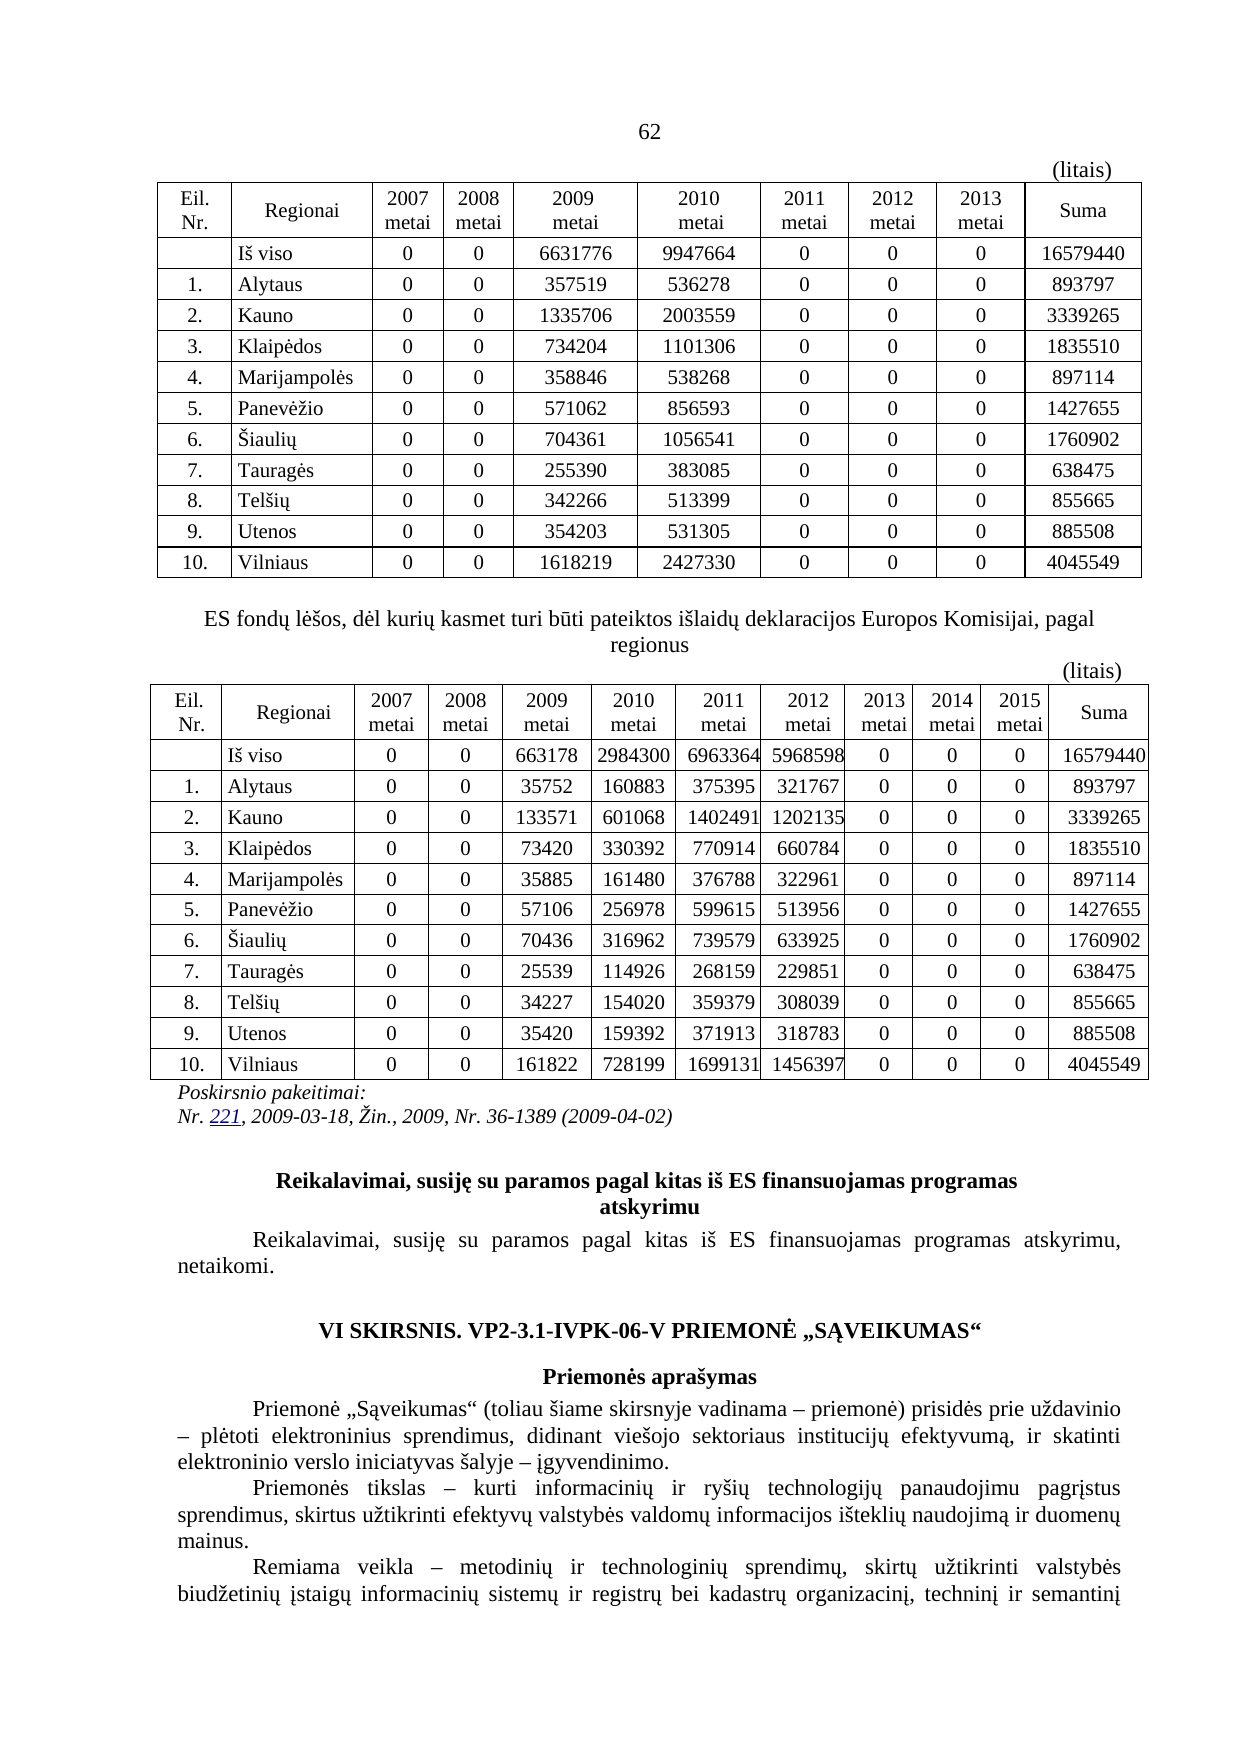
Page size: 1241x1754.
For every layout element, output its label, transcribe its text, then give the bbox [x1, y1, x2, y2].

table_cell 25539 [503, 956, 591, 986]
table_cell 5968598 [761, 740, 844, 770]
table_cell 256978 [592, 895, 675, 924]
table_cell 70436 [503, 925, 591, 955]
table_cell 0 [913, 956, 980, 986]
table_cell 1335706 [514, 300, 637, 330]
table_cell 4045549 [1049, 1049, 1148, 1079]
table_cell 0 [937, 269, 1024, 299]
table_cell 0 [845, 802, 912, 832]
table_cell 1427655 [1049, 895, 1148, 924]
table_cell Iš viso [222, 740, 354, 770]
table_cell 531305 [638, 516, 760, 546]
table_cell 0 [937, 362, 1024, 392]
table_cell 0 [761, 486, 848, 515]
table_header 2011 metai [676, 685, 760, 739]
table_cell 3. [151, 833, 221, 862]
table_cell 0 [913, 895, 980, 924]
table_cell 316962 [592, 925, 675, 955]
table_cell 0 [913, 925, 980, 955]
table_cell 770914 [676, 833, 760, 862]
table_cell 0 [845, 740, 912, 770]
text Reikalavimai, susiję su paramos pagal kitas iš ES finansuojamas programas atskyrimu [177, 1141, 1122, 1220]
table_cell 1618219 [514, 548, 637, 577]
table_cell 0 [845, 1018, 912, 1048]
table_cell 0 [444, 455, 513, 484]
table_cell Marijampolės [232, 362, 372, 392]
table_cell 0 [937, 455, 1024, 484]
table_cell 0 [913, 802, 980, 832]
table_cell 0 [355, 802, 428, 832]
table_cell 0 [355, 864, 428, 893]
table_cell 268159 [676, 956, 760, 986]
table_cell 0 [981, 802, 1048, 832]
table_cell 1760902 [1049, 925, 1148, 955]
table_cell 2. [151, 802, 221, 832]
table_cell 0 [937, 393, 1024, 423]
table_cell 538268 [638, 362, 760, 392]
table_cell 35752 [503, 771, 591, 801]
table_cell 161822 [503, 1049, 591, 1079]
table_cell 2003559 [638, 300, 760, 330]
table_cell 0 [849, 424, 936, 453]
table_cell 893797 [1026, 269, 1141, 299]
table_cell 0 [355, 1018, 428, 1048]
text Poskirsnio pakeitimai: [177, 1080, 1122, 1104]
table_header 2009 metai [503, 685, 591, 739]
table_cell 0 [981, 925, 1048, 955]
table_cell 0 [849, 486, 936, 515]
table_cell 8. [158, 486, 231, 515]
table_cell 0 [429, 1049, 502, 1079]
table_cell 4045549 [1026, 548, 1141, 577]
table_cell Panevėžio [232, 393, 372, 423]
table_cell 0 [355, 833, 428, 862]
table_cell 0 [937, 238, 1024, 268]
table_cell 0 [937, 331, 1024, 361]
table_cell Klaipėdos [222, 833, 354, 862]
table_cell 73420 [503, 833, 591, 862]
table_cell 371913 [676, 1018, 760, 1048]
table_cell 0 [373, 548, 443, 577]
table_cell 0 [845, 771, 912, 801]
table_cell Marijampolės [222, 864, 354, 893]
table_cell 6. [151, 925, 221, 955]
table_cell 0 [913, 987, 980, 1017]
table_header Suma [1049, 685, 1148, 739]
table_cell Iš viso [232, 238, 372, 268]
table_cell 0 [373, 269, 443, 299]
table_header 2011 metai [761, 183, 848, 237]
table_cell 0 [444, 424, 513, 453]
table_cell 0 [373, 486, 443, 515]
table_cell Alytaus [232, 269, 372, 299]
table_cell 321767 [761, 771, 844, 801]
table_cell 571062 [514, 393, 637, 423]
table_cell 9. [151, 1018, 221, 1048]
table_cell 601068 [592, 802, 675, 832]
table_cell [151, 740, 221, 770]
table_cell 3339265 [1049, 802, 1148, 832]
table_cell 0 [355, 740, 428, 770]
table_cell 0 [981, 771, 1048, 801]
table_cell 0 [981, 987, 1048, 1017]
table_cell [158, 238, 231, 268]
table_cell 0 [429, 925, 502, 955]
table_cell 161480 [592, 864, 675, 893]
table_cell 0 [845, 987, 912, 1017]
table_cell 728199 [592, 1049, 675, 1079]
table_cell 0 [761, 548, 848, 577]
table_cell 897114 [1026, 362, 1141, 392]
table_cell 376788 [676, 864, 760, 893]
table_cell 6631776 [514, 238, 637, 268]
table_cell 0 [355, 1049, 428, 1079]
table_cell 0 [849, 331, 936, 361]
table_cell 855665 [1049, 987, 1148, 1017]
table_cell Tauragės [222, 956, 354, 986]
table_cell 1456397 [761, 1049, 844, 1079]
table_cell 893797 [1049, 771, 1148, 801]
table_cell 0 [429, 1018, 502, 1048]
table_cell 16579440 [1026, 238, 1141, 268]
table_cell 255390 [514, 455, 637, 484]
table_header 2012 metai [849, 183, 936, 237]
table_cell 0 [913, 833, 980, 862]
table_cell 1. [151, 771, 221, 801]
table_cell 35885 [503, 864, 591, 893]
table_cell 1699131 [676, 1049, 760, 1079]
table_header Eil. Nr. [151, 685, 221, 739]
table_cell 7. [151, 956, 221, 986]
table_cell 133571 [503, 802, 591, 832]
table_header 2010 metai [638, 183, 760, 237]
table_cell 0 [444, 269, 513, 299]
table_cell 0 [444, 300, 513, 330]
table_cell 0 [981, 895, 1048, 924]
table_cell 1427655 [1026, 393, 1141, 423]
table_cell 885508 [1026, 516, 1141, 546]
table_cell 0 [849, 362, 936, 392]
table_cell 856593 [638, 393, 760, 423]
table_cell 0 [761, 238, 848, 268]
table_cell 2427330 [638, 548, 760, 577]
table_cell 159392 [592, 1018, 675, 1048]
table_cell 1. [158, 269, 231, 299]
table_cell 0 [981, 956, 1048, 986]
table_cell 5. [151, 895, 221, 924]
table_cell 0 [761, 362, 848, 392]
table_cell 375395 [676, 771, 760, 801]
table_cell Utenos [222, 1018, 354, 1048]
table_header 2010 metai [592, 685, 675, 739]
table_cell 0 [913, 740, 980, 770]
table_cell 0 [761, 393, 848, 423]
table_cell Alytaus [222, 771, 354, 801]
table_cell 0 [937, 548, 1024, 577]
table_cell 342266 [514, 486, 637, 515]
table_cell 0 [845, 864, 912, 893]
table_cell 663178 [503, 740, 591, 770]
table_cell 0 [849, 393, 936, 423]
table_cell 704361 [514, 424, 637, 453]
table_cell 160883 [592, 771, 675, 801]
table_cell 0 [981, 740, 1048, 770]
table_cell 229851 [761, 956, 844, 986]
table_cell Panevėžio [222, 895, 354, 924]
table_cell 9. [158, 516, 231, 546]
table_cell 8. [151, 987, 221, 1017]
table_header 2009 metai [514, 183, 637, 237]
table_cell 0 [444, 486, 513, 515]
table_cell 57106 [503, 895, 591, 924]
table_cell Telšių [222, 987, 354, 1017]
table_cell 0 [429, 987, 502, 1017]
table_cell 1835510 [1049, 833, 1148, 862]
table_cell 0 [444, 516, 513, 546]
table_cell 0 [429, 895, 502, 924]
table_cell 0 [373, 300, 443, 330]
table_cell 4. [158, 362, 231, 392]
table_cell 897114 [1049, 864, 1148, 893]
table_cell Klaipėdos [232, 331, 372, 361]
table_cell 3. [158, 331, 231, 361]
table_cell 34227 [503, 987, 591, 1017]
text Priemonės aprašymas [177, 1363, 1122, 1389]
table_header Suma [1026, 183, 1141, 237]
table_cell 0 [981, 833, 1048, 862]
table_cell 357519 [514, 269, 637, 299]
table_cell 513956 [761, 895, 844, 924]
table_cell 16579440 [1049, 740, 1148, 770]
table_cell 513399 [638, 486, 760, 515]
table_cell 0 [444, 393, 513, 423]
table_cell 660784 [761, 833, 844, 862]
table_cell 1760902 [1026, 424, 1141, 453]
table_cell 0 [849, 238, 936, 268]
table_header 2008 metai [444, 183, 513, 237]
table_cell 0 [355, 987, 428, 1017]
table_header 2015 metai [981, 685, 1048, 739]
table_cell 0 [913, 1018, 980, 1048]
table_cell 0 [373, 362, 443, 392]
table_cell 0 [845, 895, 912, 924]
table_cell 10. [158, 548, 231, 577]
table_cell 0 [761, 424, 848, 453]
table_cell 0 [429, 833, 502, 862]
table_cell 0 [937, 300, 1024, 330]
table_cell 308039 [761, 987, 844, 1017]
table_cell 6. [158, 424, 231, 453]
table_cell 0 [429, 771, 502, 801]
table_cell 1101306 [638, 331, 760, 361]
text Priemonės tikslas – kurti informacinių ir ryšių technologijų panaudojimu pagrįstus sprendimus, skirtus užtikrinti efektyvų valstybės valdomų informacijos išteklių naudojimą ir duomenų mainus. [177, 1474, 1122, 1553]
table_cell 35420 [503, 1018, 591, 1048]
table_cell 855665 [1026, 486, 1141, 515]
table_cell 0 [981, 864, 1048, 893]
text Reikalavimai, susiję su paramos pagal kitas iš ES finansuojamas programas atskyrimu, netaikomi. [177, 1226, 1122, 1279]
table_cell 536278 [638, 269, 760, 299]
table_cell 885508 [1049, 1018, 1148, 1048]
table_header 2007 metai [355, 685, 428, 739]
table_cell 0 [845, 1049, 912, 1079]
table_cell 322961 [761, 864, 844, 893]
table_header 2007 metai [373, 183, 443, 237]
table_cell 0 [444, 238, 513, 268]
table_cell 638475 [1026, 455, 1141, 484]
table_cell 5. [158, 393, 231, 423]
table_cell Vilniaus [222, 1049, 354, 1079]
table_header 2013 metai [845, 685, 912, 739]
table_header Regionai [222, 685, 354, 739]
table_cell 0 [429, 740, 502, 770]
table_cell 0 [429, 864, 502, 893]
table_cell 1202135 [761, 802, 844, 832]
table_cell 0 [373, 393, 443, 423]
table_cell 633925 [761, 925, 844, 955]
table_cell 354203 [514, 516, 637, 546]
table_cell 0 [849, 269, 936, 299]
table_cell Utenos [232, 516, 372, 546]
text (litais) [312, 657, 1122, 684]
table_cell 0 [937, 424, 1024, 453]
table_header 2013 metai [937, 183, 1024, 237]
table_header 2008 metai [429, 685, 502, 739]
table_cell Kauno [232, 300, 372, 330]
table_cell Kauno [222, 802, 354, 832]
table_cell 1402491 [676, 802, 760, 832]
text Nr. 221, 2009-03-18, Žin., 2009, Nr. 36-1389 (2009-04-02) [177, 1104, 1122, 1128]
table_cell Telšių [232, 486, 372, 515]
table_cell Šiaulių [232, 424, 372, 453]
table_cell 1835510 [1026, 331, 1141, 361]
table_header 2014 metai [913, 685, 980, 739]
table_header 2012 metai [761, 685, 844, 739]
text ES fondų lėšos, dėl kurių kasmet turi būti pateiktos išlaidų deklaracijos Europos Komisijai, pagal regionus [177, 605, 1122, 657]
table_cell 0 [845, 925, 912, 955]
table_cell 0 [761, 331, 848, 361]
text Priemonė „Sąveikumas“ (toliau šiame skirsnyje vadinama – priemonė) prisidės prie uždavinio – plėtoti elektroninius sprendimus, didinant viešojo sektoriaus institucijų efektyvumą, ir skatinti elektroninio verslo iniciatyvas šalyje – įgyvendinimo. [177, 1395, 1122, 1474]
table_cell 0 [913, 864, 980, 893]
table_cell 0 [373, 331, 443, 361]
table_cell 0 [373, 424, 443, 453]
table_cell 4. [151, 864, 221, 893]
table_cell 0 [913, 771, 980, 801]
table_cell 2. [158, 300, 231, 330]
table_cell 0 [373, 455, 443, 484]
table_cell 7. [158, 455, 231, 484]
table_cell 0 [355, 925, 428, 955]
table_cell 10. [151, 1049, 221, 1079]
table_cell 330392 [592, 833, 675, 862]
table_cell 0 [355, 956, 428, 986]
table_cell 318783 [761, 1018, 844, 1048]
table_cell 358846 [514, 362, 637, 392]
table_cell 0 [849, 455, 936, 484]
table_cell 0 [355, 771, 428, 801]
table_cell 0 [444, 362, 513, 392]
table_cell 0 [845, 956, 912, 986]
table_cell 0 [937, 516, 1024, 546]
table_cell 0 [849, 300, 936, 330]
table_cell 599615 [676, 895, 760, 924]
text (litais) [987, 156, 1112, 182]
table_header Regionai [232, 183, 372, 237]
table_cell 0 [444, 548, 513, 577]
table_cell 0 [373, 238, 443, 268]
table_cell 0 [373, 516, 443, 546]
table_cell 0 [444, 331, 513, 361]
table_cell 0 [761, 516, 848, 546]
table_cell 2984300 [592, 740, 675, 770]
table_cell 3339265 [1026, 300, 1141, 330]
text Remiama veikla – metodinių ir technologinių sprendimų, skirtų užtikrinti valstybės biudžetinių įstaigų informacinių sistemų ir registrų bei kadastrų organizacinį, techninį ir semantinį [177, 1553, 1122, 1606]
table_cell 359379 [676, 987, 760, 1017]
table_cell 0 [429, 956, 502, 986]
table_cell 0 [913, 1049, 980, 1079]
table_header Eil. Nr. [158, 183, 231, 237]
table_cell 114926 [592, 956, 675, 986]
table_cell Tauragės [232, 455, 372, 484]
table_cell 6963364 [676, 740, 760, 770]
table_cell 9947664 [638, 238, 760, 268]
table_cell 0 [761, 269, 848, 299]
table_cell Šiaulių [222, 925, 354, 955]
table_cell 0 [981, 1049, 1048, 1079]
table_cell 0 [849, 548, 936, 577]
subtitle VI SKIRSNIS. VP2-3.1-IVPK-06-V PRIEMONĖ „SĄVEIKUMAS“ [177, 1318, 1122, 1344]
table_cell 0 [845, 833, 912, 862]
table_cell 638475 [1049, 956, 1148, 986]
table_cell 154020 [592, 987, 675, 1017]
table_cell 0 [355, 895, 428, 924]
table_cell 0 [937, 486, 1024, 515]
table_cell 383085 [638, 455, 760, 484]
table_cell 0 [761, 300, 848, 330]
table_cell Vilniaus [232, 548, 372, 577]
table_cell 0 [849, 516, 936, 546]
table_cell 0 [429, 802, 502, 832]
table_cell 0 [981, 1018, 1048, 1048]
table_cell 734204 [514, 331, 637, 361]
table_cell 739579 [676, 925, 760, 955]
table_cell 1056541 [638, 424, 760, 453]
table_cell 0 [761, 455, 848, 484]
